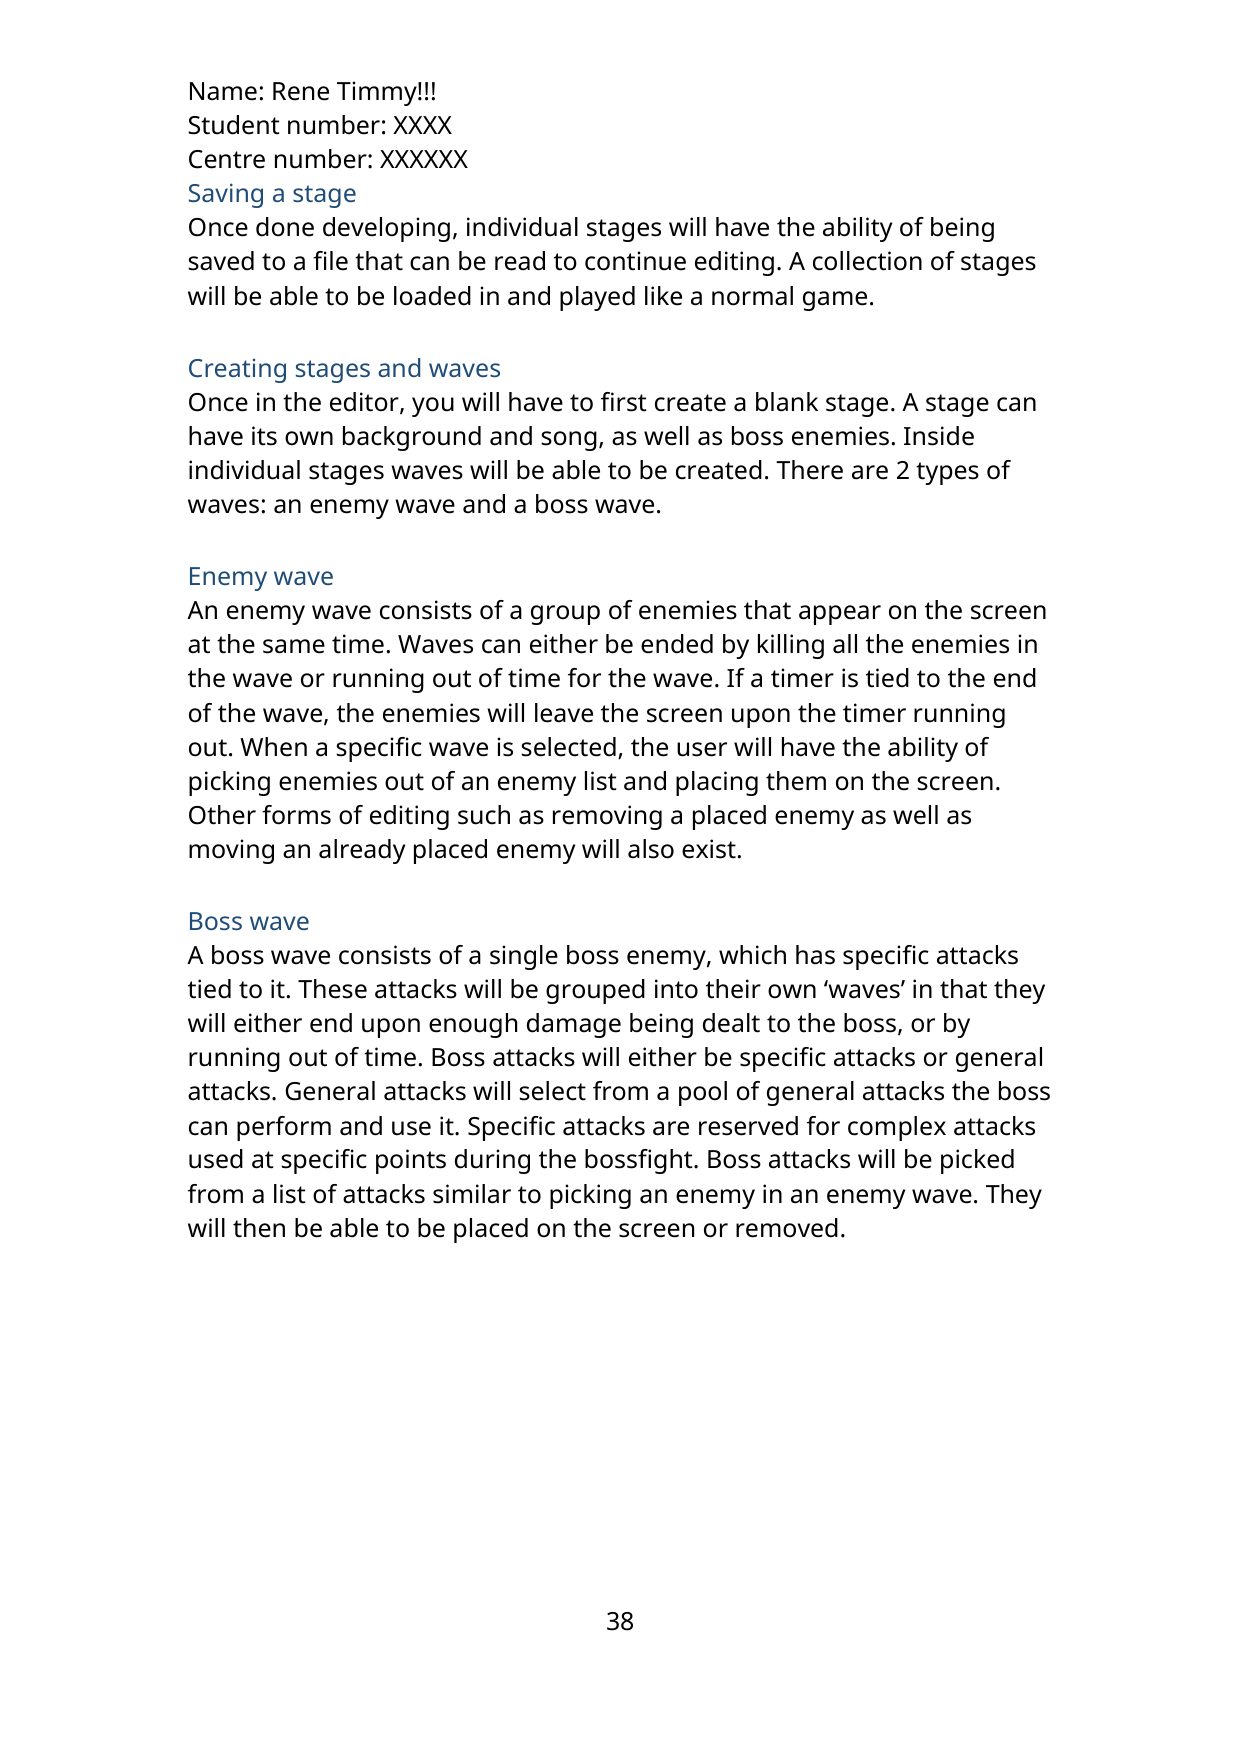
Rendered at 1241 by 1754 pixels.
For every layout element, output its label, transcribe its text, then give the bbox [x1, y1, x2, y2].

subtitle Creating stages and waves [187, 350, 1053, 384]
text Once done developing, individual stages will have the ability of being saved to a file that can be read to continue editing. A collection of stages will be able to be loaded in and played like a normal game. [187, 210, 1053, 312]
subtitle Saving a stage [187, 176, 1053, 210]
text Once in the editor, you will have to first create a blank stage. A stage can have its own background and song, as well as boss enemies. Inside individual stages waves will be able to be created. There are 2 types of waves: an enemy wave and a boss wave. [187, 384, 1053, 521]
subtitle Boss wave [187, 904, 1053, 938]
text An enemy wave consists of a group of enemies that appear on the screen at the same time. Waves can either be ended by killing all the enemies in the wave or running out of time for the wave. If a timer is tied to the end of the wave, the enemies will leave the screen upon the timer running out. When a specific wave is selected, the user will have the ability of picking enemies out of an enemy list and placing them on the screen. Other forms of editing such as removing a placed enemy as well as moving an already placed enemy will also exist. [187, 593, 1053, 866]
text A boss wave consists of a single boss enemy, which has specific attacks tied to it. These attacks will be grouped into their own ‘waves’ in that they will either end upon enough damage being dealt to the boss, or by running out of time. Boss attacks will either be specific attacks or general attacks. General attacks will select from a pool of general attacks the boss can perform and use it. Specific attacks are reserved for complex attacks used at specific points during the bossfight. Boss attacks will be picked from a list of attacks similar to picking an enemy in an enemy wave. They will then be able to be placed on the screen or removed. [187, 938, 1053, 1244]
subtitle Enemy wave [187, 559, 1053, 593]
